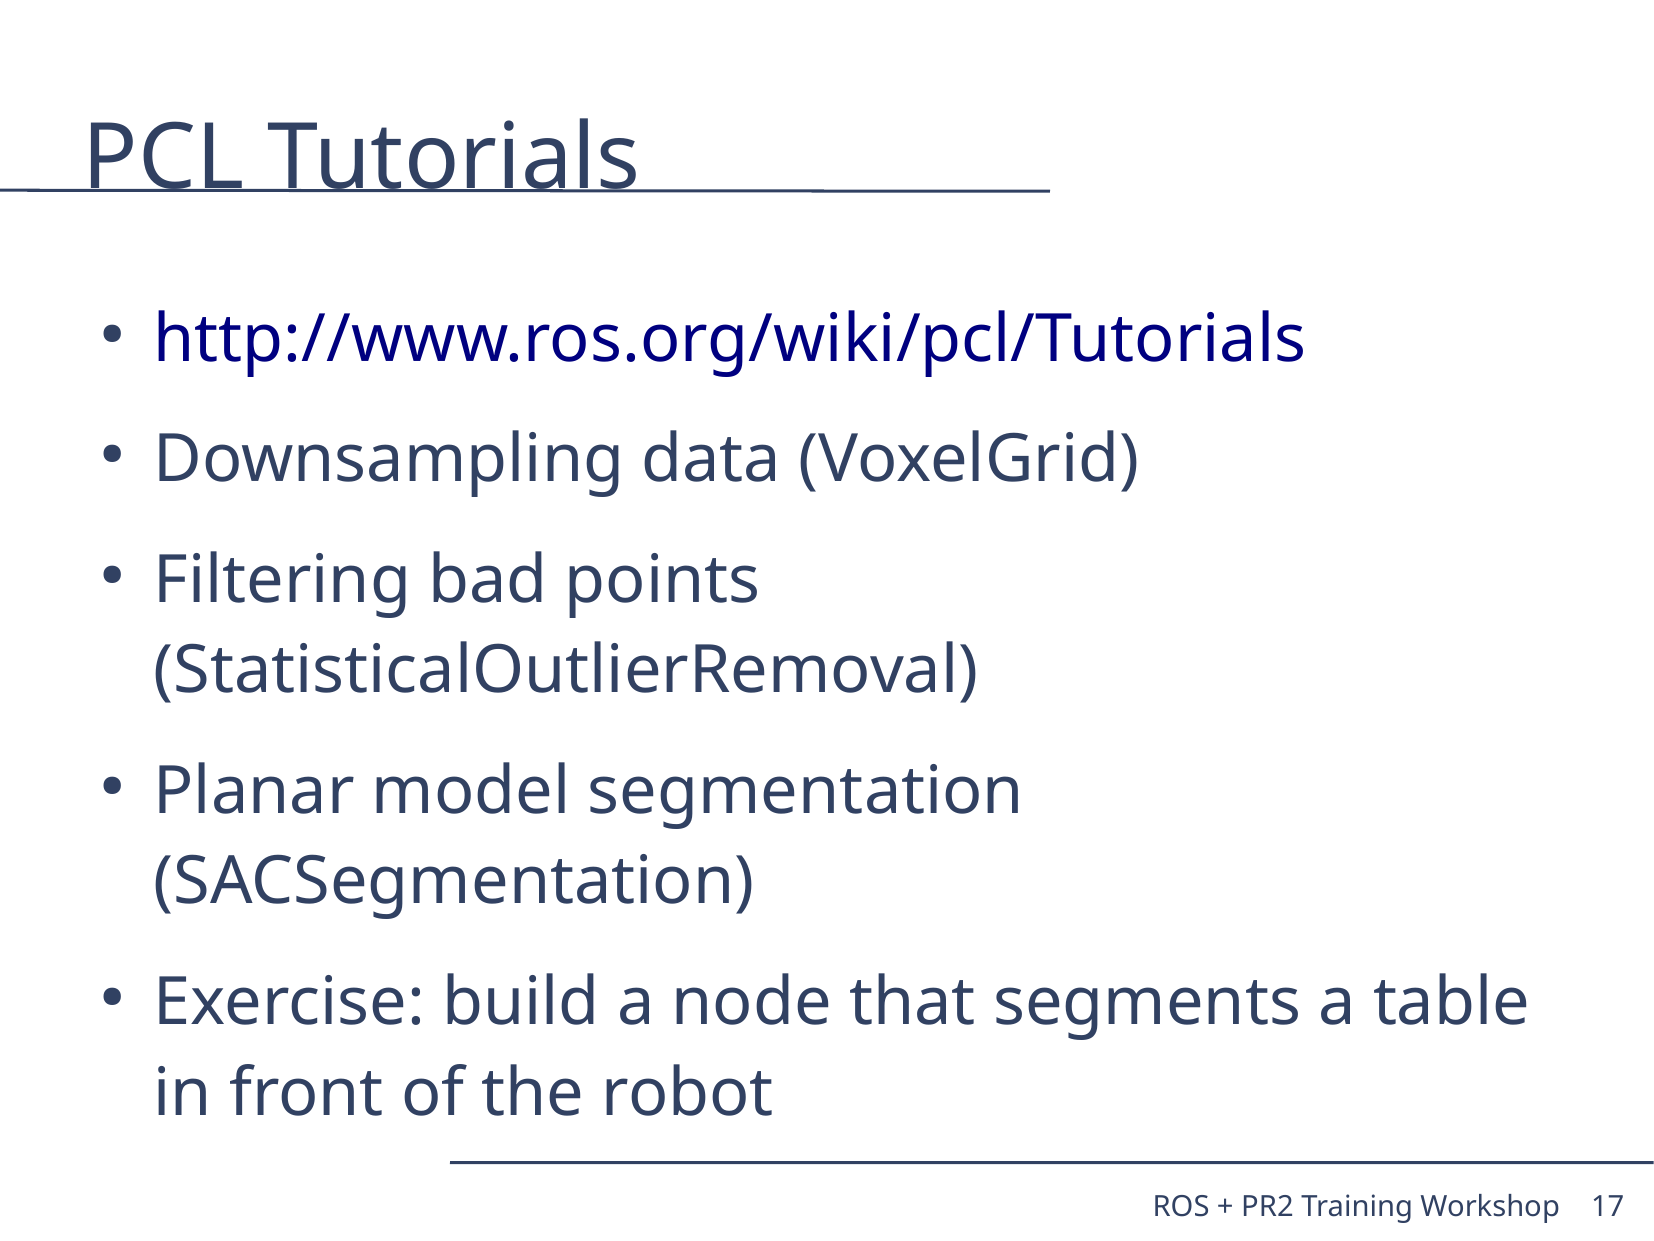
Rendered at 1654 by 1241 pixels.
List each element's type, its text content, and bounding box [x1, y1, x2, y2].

title PCL Tutorials [82, 56, 1576, 250]
list http://www.ros.org/wiki/pcl/Tutorials Downsampling data (VoxelGrid) Filtering bad points (StatisticalOutlierRemoval) Planar model segmentation (SACSegmentation) Exercise: build a node that segments a table in front of the robot [82, 290, 1571, 1109]
